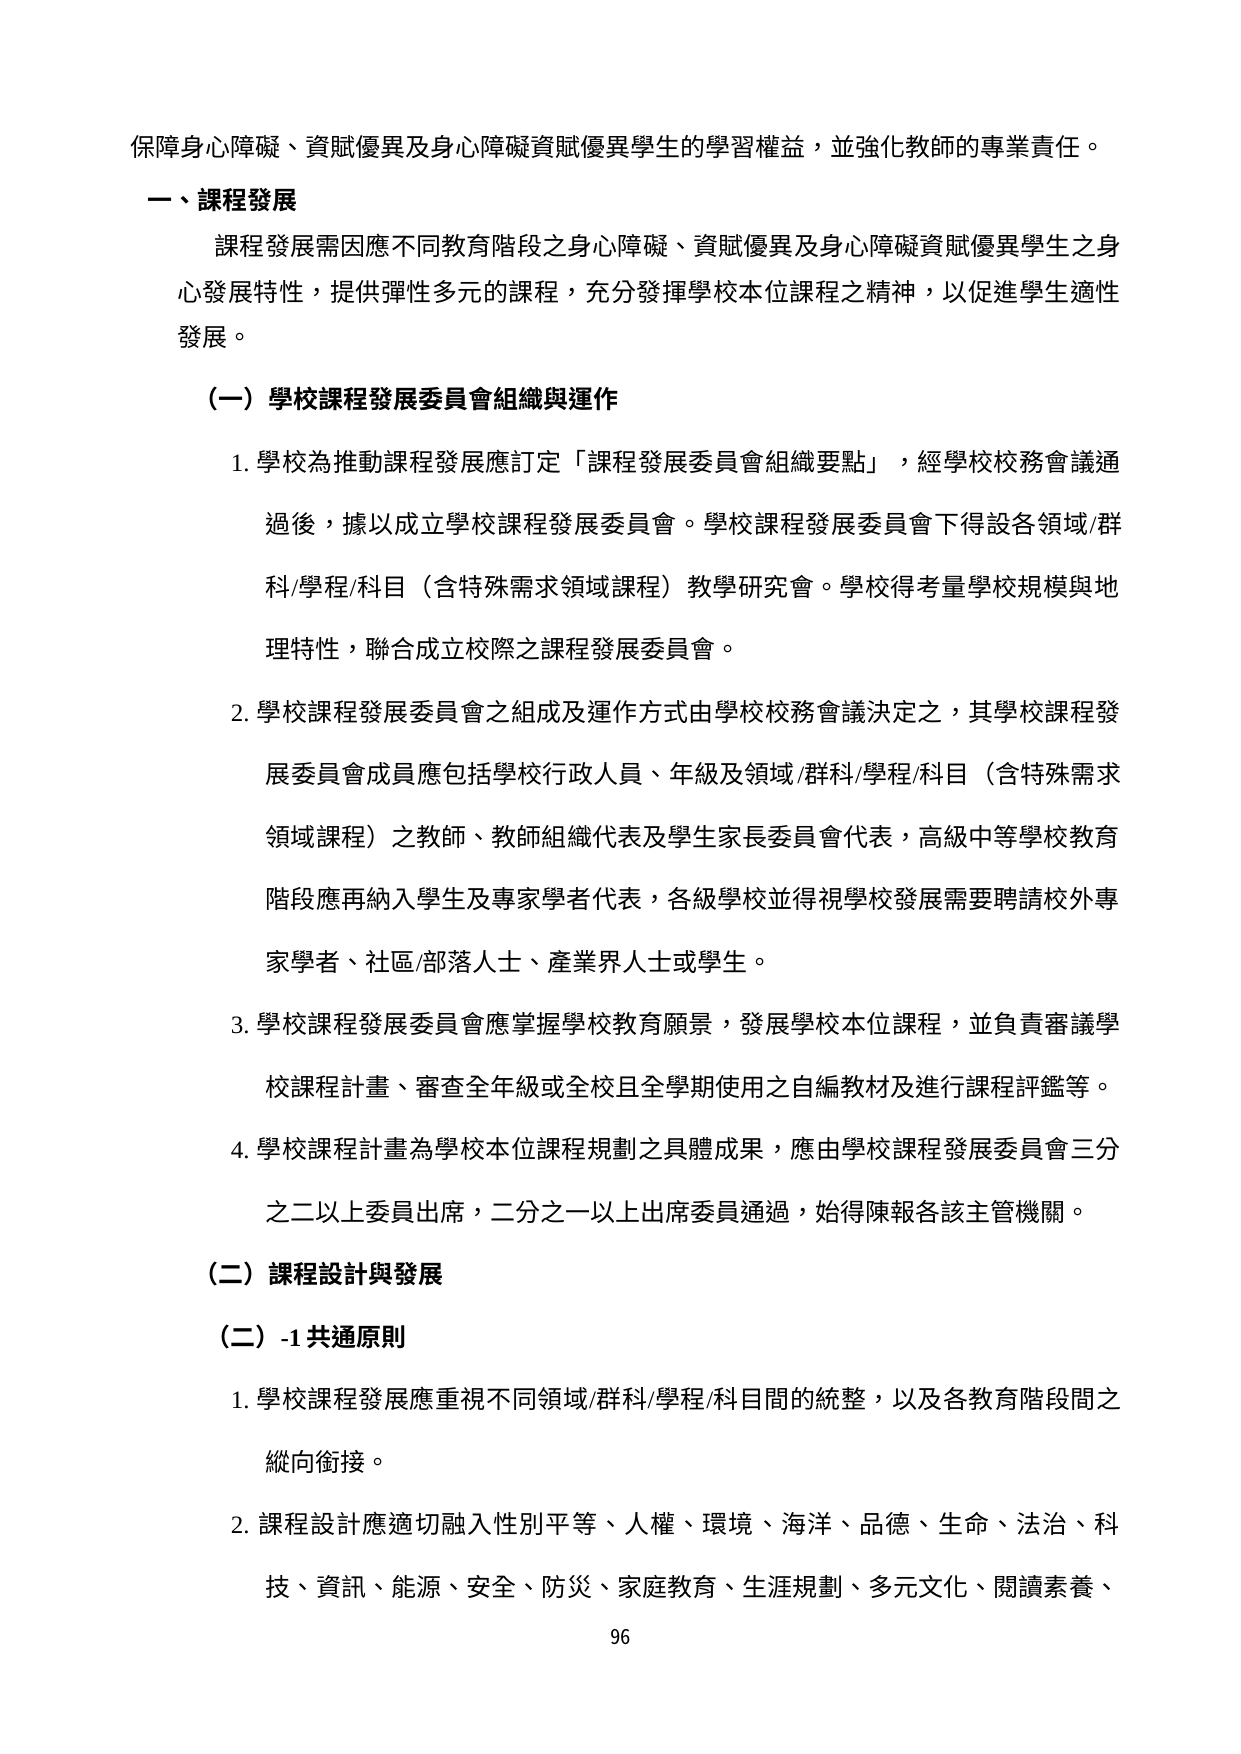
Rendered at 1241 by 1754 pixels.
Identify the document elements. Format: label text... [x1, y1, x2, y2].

text 保障身心障礙、資賦優異及身心障礙資賦優異學生的學習權益，並強化教師的專業責任。 [131, 119, 1122, 165]
text 2. 課程設計應適切融入性別平等、人權、環境、海洋、品德、生命、法治、科技、資訊、能源、安全、防災、家庭教育、生涯規劃、多元文化、閱讀素養、 [231, 1481, 1122, 1606]
text 1. 學校為推動課程發展應訂定「課程發展委員會組織要點」，經學校校務會議通過後，據以成立學校課程發展委員會。學校課程發展委員會下得設各領域/群科/學程/科目（含特殊需求領域課程）教學研究會。學校得考量學校規模與地理特性，聯合成立校際之課程發展委員會。 [231, 418, 1122, 668]
text 一、課程發展 [118, 173, 1122, 218]
text （一）學校課程發展委員會組織與運作 [193, 356, 1122, 418]
text （二）課程設計與發展 [193, 1231, 1122, 1293]
text 4. 學校課程計畫為學校本位課程規劃之具體成果，應由學校課程發展委員會三分之二以上委員出席，二分之一以上出席委員通過，始得陳報各該主管機關。 [231, 1106, 1122, 1231]
text （二）-1共通原則 [205, 1293, 1122, 1356]
text 課程發展需因應不同教育階段之身心障礙、資賦優異及身心障礙資賦優異學生之身心發展特性，提供彈性多元的課程，充分發揮學校本位課程之精神，以促進學生適性發展。 [177, 218, 1122, 356]
text 1. 學校課程發展應重視不同領域/群科/學程/科目間的統整，以及各教育階段間之縱向銜接。 [231, 1356, 1122, 1481]
text 2. 學校課程發展委員會之組成及運作方式由學校校務會議決定之，其學校課程發展委員會成員應包括學校行政人員、年級及領域/群科/學程/科目（含特殊需求領域課程）之教師、教師組織代表及學生家長委員會代表，高級中等學校教育階段應再納入學生及專家學者代表，各級學校並得視學校發展需要聘請校外專家學者、社區/部落人士、產業界人士或學生。 [231, 668, 1122, 981]
text 3. 學校課程發展委員會應掌握學校教育願景，發展學校本位課程，並負責審議學校課程計畫、審查全年級或全校且全學期使用之自編教材及進行課程評鑑等。 [231, 981, 1122, 1106]
